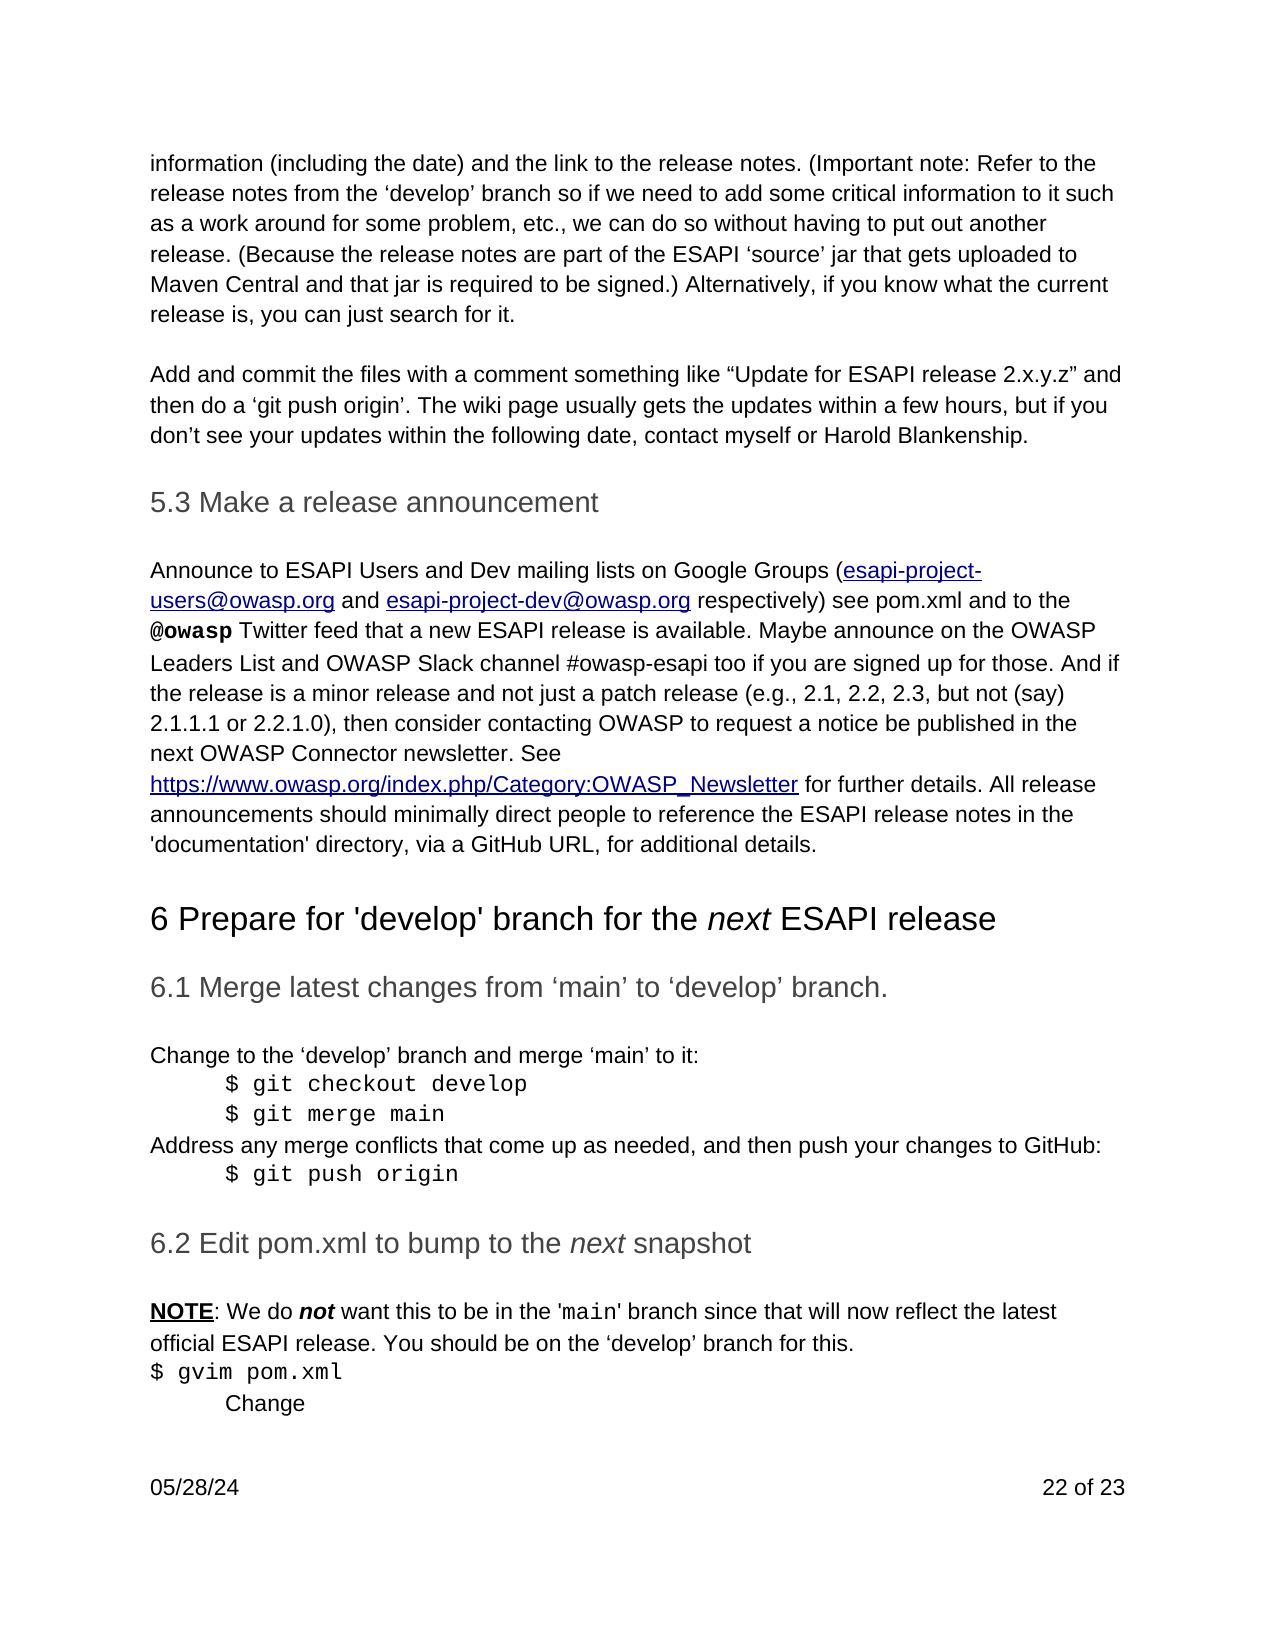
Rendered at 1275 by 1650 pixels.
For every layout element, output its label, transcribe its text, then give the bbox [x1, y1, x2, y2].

subtitle Make a release announcement [150, 485, 1125, 519]
subtitle Prepare for 'develop' branch for the next ESAPI release [150, 899, 1125, 937]
text Address any merge conflicts that come up as needed, and then push your changes to GitHub: [150, 1132, 1125, 1159]
text Change to the ‘develop’ branch and merge ‘main’ to it: [150, 1042, 1125, 1069]
text $ git checkout develop [225, 1073, 1125, 1099]
text Announce to ESAPI Users and Dev mailing lists on Google Groups (esapi-project-users@owasp.org and esapi-project-dev@owasp.org respectively) see pom.xml and to the @owasp Twitter feed that a new ESAPI release is available. Maybe announce on the OWASP Leaders List and OWASP Slack channel #owasp-esapi too if you are signed up for those. And if the release is a minor release and not just a patch release (e.g., 2.1, 2.2, 2.3, but not (say) 2.1.1.1 or 2.2.1.0), then consider contacting OWASP to request a notice be published in the next OWASP Connector newsletter. See https://www.owasp.org/index.php/Category:OWASP_Newsletter for further details. All release announcements should minimally direct people to reference the ESAPI release notes in the 'documentation' directory, via a GitHub URL, for additional details. [150, 557, 1125, 857]
text $ gvim pom.xml [150, 1360, 1125, 1386]
text NOTE: We do not want this to be in the 'main' branch since that will now reflect the latest official ESAPI release. You should be on the ‘develop’ branch for this. [150, 1298, 1125, 1356]
text $ git merge main [225, 1102, 1125, 1128]
subtitle Merge latest changes from ‘main’ to ‘develop’ branch. [150, 970, 1125, 1004]
text $ git push origin [225, 1162, 1125, 1188]
subtitle Edit pom.xml to bump to the next snapshot [150, 1226, 1125, 1259]
text Change [225, 1390, 1125, 1416]
text information (including the date) and the link to the release notes. (Important note: Refer to the release notes from the ‘develop’ branch so if we need to add some critical information to it such as a work around for some problem, etc., we can do so without having to put out another release. (Because the release notes are part of the ESAPI ‘source’ jar that gets uploaded to Maven Central and that jar is required to be signed.) Alternatively, if you know what the current release is, you can just search for it. [150, 150, 1125, 327]
text Add and commit the files with a comment something like “Update for ESAPI release 2.x.y.z” and then do a ‘git push origin’. The wiki page usually gets the updates within a few hours, but if you don’t see your updates within the following date, contact myself or Harold Blankenship. [150, 361, 1125, 448]
